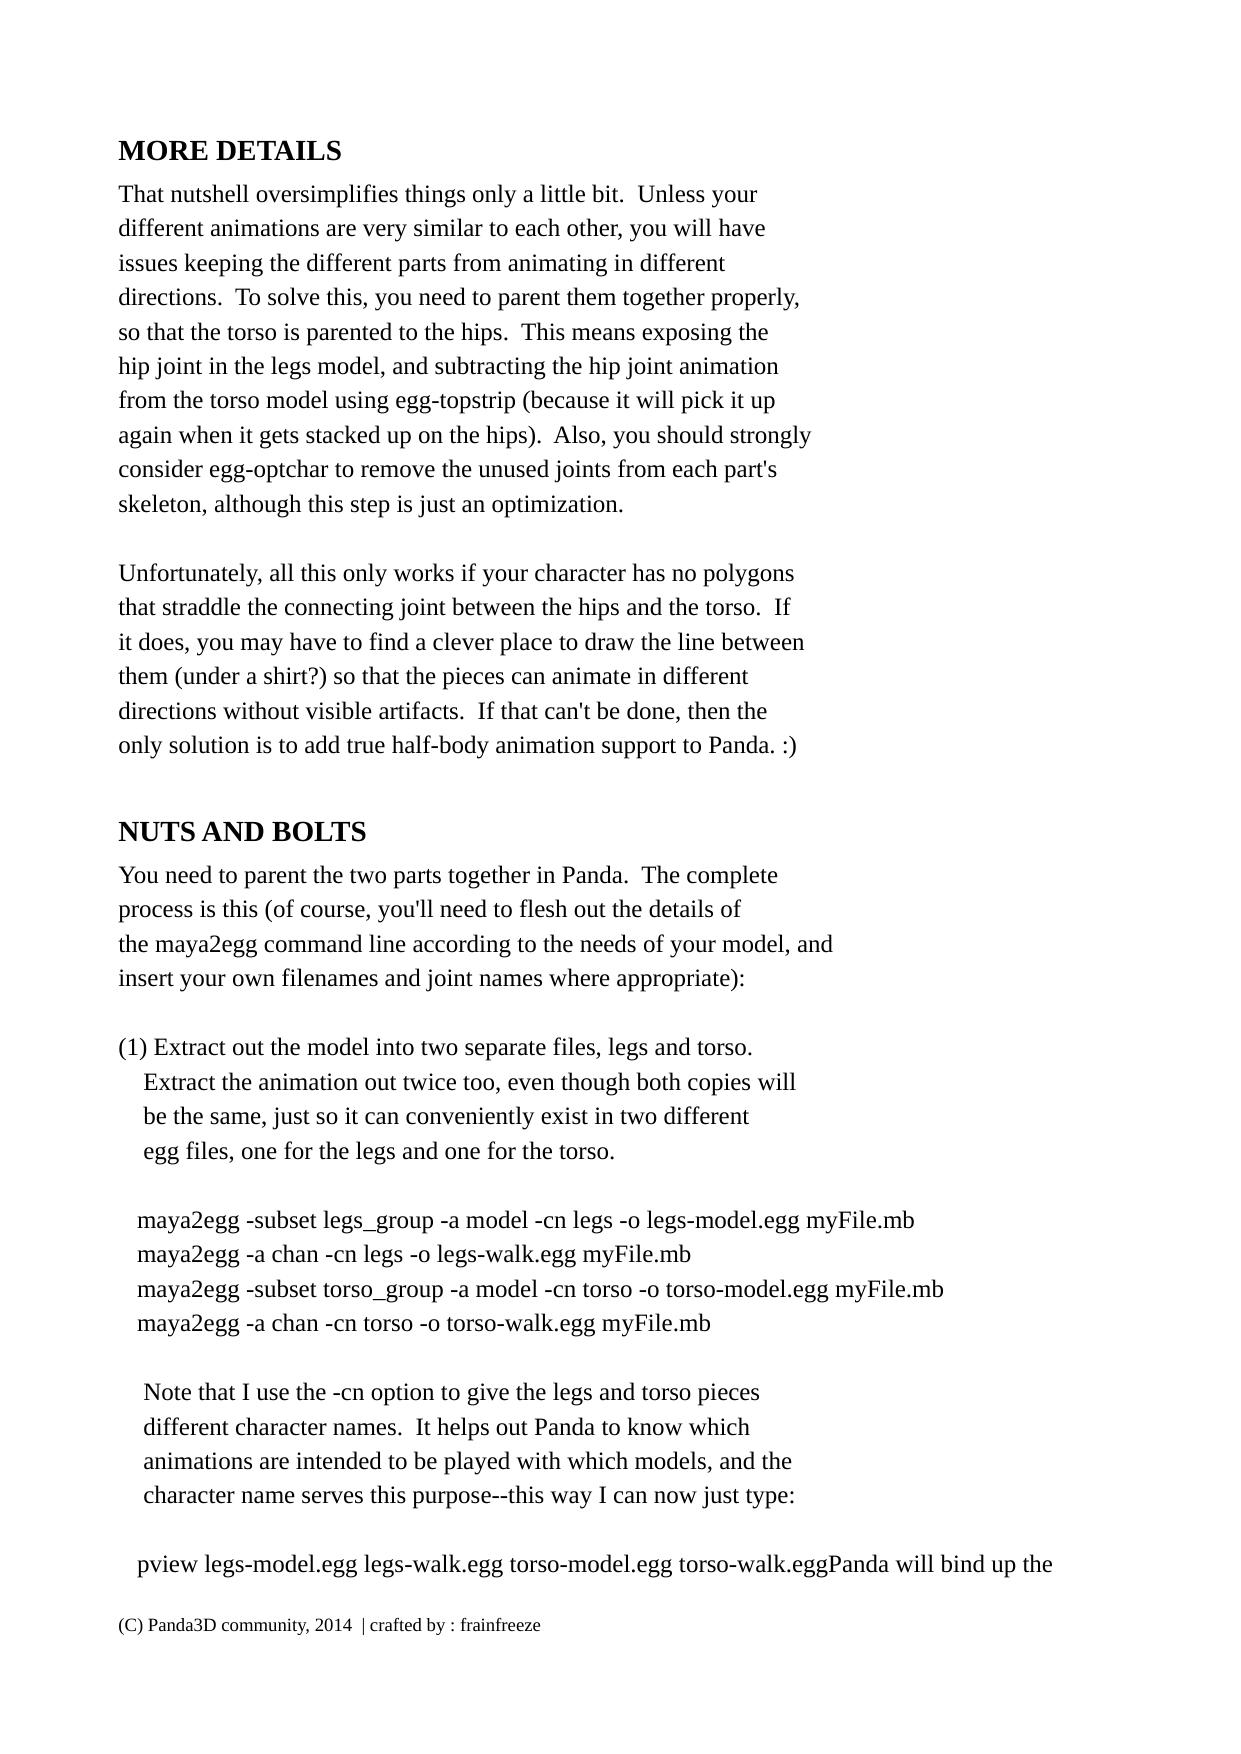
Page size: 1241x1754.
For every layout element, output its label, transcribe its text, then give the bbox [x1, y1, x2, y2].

text (1) Extract out the model into two separate files, legs and torso. [118, 1032, 1122, 1061]
text again when it gets stacked up on the hips). Also, you should strongly [118, 420, 1122, 449]
text be the same, just so it can conveniently exist in two different [118, 1101, 1122, 1130]
text animations are intended to be played with which models, and the [118, 1446, 1122, 1475]
text it does, you may have to find a clever place to draw the line between [118, 627, 1122, 656]
text Extract the animation out twice too, even though both copies will [118, 1067, 1122, 1096]
text character name serves this purpose--this way I can now just type: [118, 1481, 1122, 1509]
text them (under a shirt?) so that the pieces can animate in different [118, 661, 1122, 690]
text only solution is to add true half-body animation support to Panda. :) [118, 730, 1122, 759]
text skeleton, although this step is just an optimization. [118, 489, 1122, 518]
text hip joint in the legs model, and subtracting the hip joint animation [118, 351, 1122, 380]
text Unfortunately, all this only works if your character has no polygons [118, 558, 1122, 587]
text consider egg-optchar to remove the unused joints from each part's [118, 454, 1122, 483]
text maya2egg -a chan -cn legs -o legs-walk.egg myFile.mb [118, 1239, 1122, 1268]
text maya2egg -subset legs_group -a model -cn legs -o legs-model.egg myFile.mb [118, 1205, 1122, 1233]
subtitle NUTS AND BOLTS [118, 814, 1122, 847]
text process is this (of course, you'll need to flesh out the details of [118, 894, 1122, 923]
text different character names. It helps out Panda to know which [118, 1412, 1122, 1440]
text issues keeping the different parts from animating in different [118, 248, 1122, 276]
text from the torso model using egg-topstrip (because it will pick it up [118, 386, 1122, 414]
text directions without visible artifacts. If that can't be done, then the [118, 696, 1122, 725]
text different animations are very similar to each other, you will have [118, 213, 1122, 242]
text Note that I use the -cn option to give the legs and torso pieces [118, 1377, 1122, 1406]
text the maya2egg command line according to the needs of your model, and [118, 929, 1122, 958]
text egg files, one for the legs and one for the torso. [118, 1136, 1122, 1164]
text You need to parent the two parts together in Panda. The complete [118, 860, 1122, 889]
text maya2egg -subset torso_group -a model -cn torso -o torso-model.egg myFile.mb [118, 1274, 1122, 1302]
text that straddle the connecting joint between the hips and the torso. If [118, 592, 1122, 621]
text insert your own filenames and joint names where appropriate): [118, 963, 1122, 992]
text pview legs-model.egg legs-walk.egg torso-model.egg torso-walk.eggPanda will bind up the [118, 1549, 1122, 1578]
text so that the torso is parented to the hips. This means exposing the [118, 317, 1122, 345]
text That nutshell oversimplifies things only a little bit. Unless your [118, 179, 1122, 207]
text maya2egg -a chan -cn torso -o torso-walk.egg myFile.mb [118, 1308, 1122, 1337]
text directions. To solve this, you need to parent them together properly, [118, 282, 1122, 311]
subtitle MORE DETAILS [118, 133, 1122, 166]
